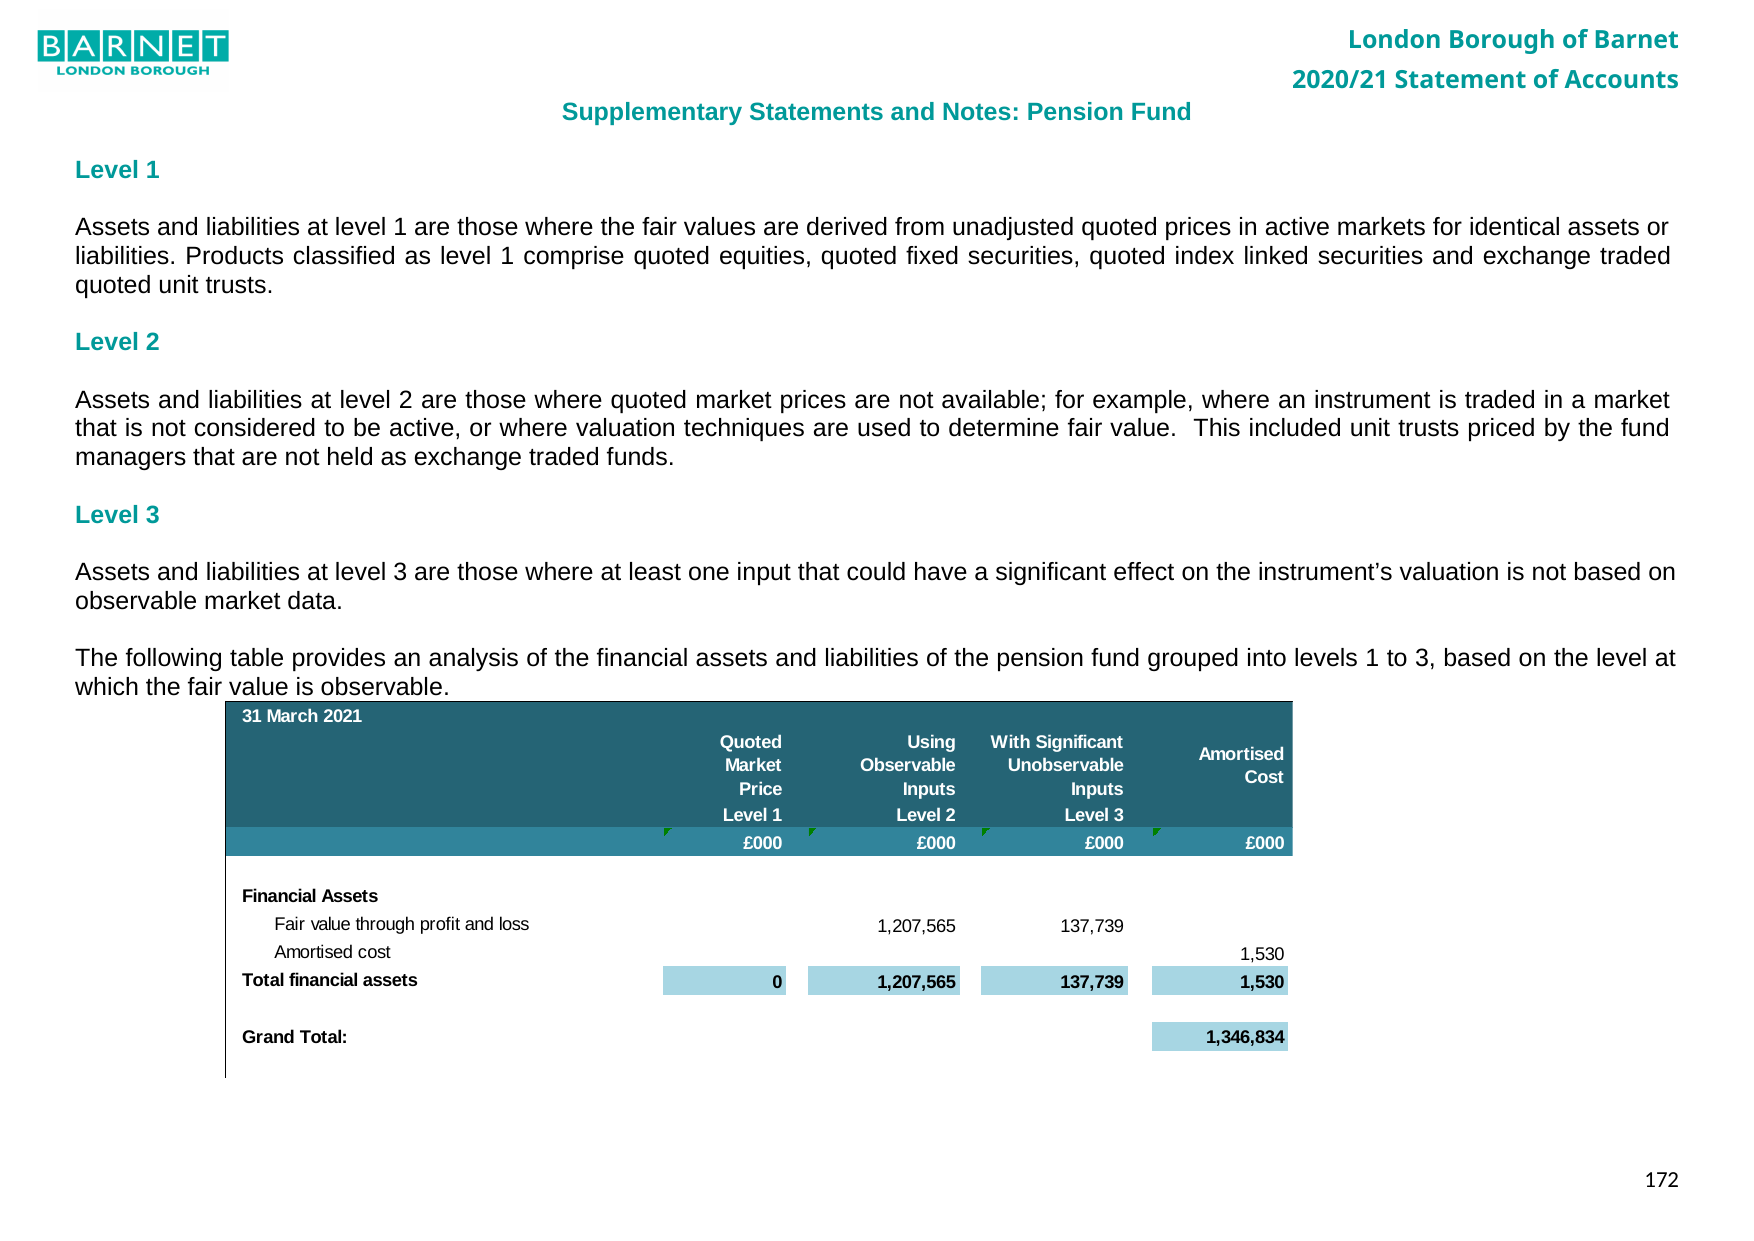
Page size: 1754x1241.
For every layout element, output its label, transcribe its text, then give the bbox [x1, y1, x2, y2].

text Assets and liabilities at level 3 are those where at least one input that could have a significant effect on the instrument’s valuation is not based on observable market data. [75, 557, 1679, 614]
text Level 2 [75, 327, 1673, 356]
text Assets and liabilities at level 2 are those where quoted market prices are not available; for example, where an instrument is traded in a market that is not considered to be active, or where valuation techniques are used to determine fair value. This included unit trusts priced by the fund managers that are not held as exchange traded funds. [75, 384, 1673, 471]
text Level 3 [75, 499, 1673, 528]
text Assets and liabilities at level 1 are those where the fair values are derived from unadjusted quoted prices in active markets for identical assets or liabilities. Products classified as level 1 comprise quoted equities, quoted fixed securities, quoted index linked securities and exchange traded quoted unit trusts. [75, 212, 1673, 298]
text The following table provides an analysis of the financial assets and liabilities of the pension fund grouped into levels 1 to 3, based on the level at which the fair value is observable. [75, 643, 1679, 701]
text Level 1 [75, 154, 1673, 183]
